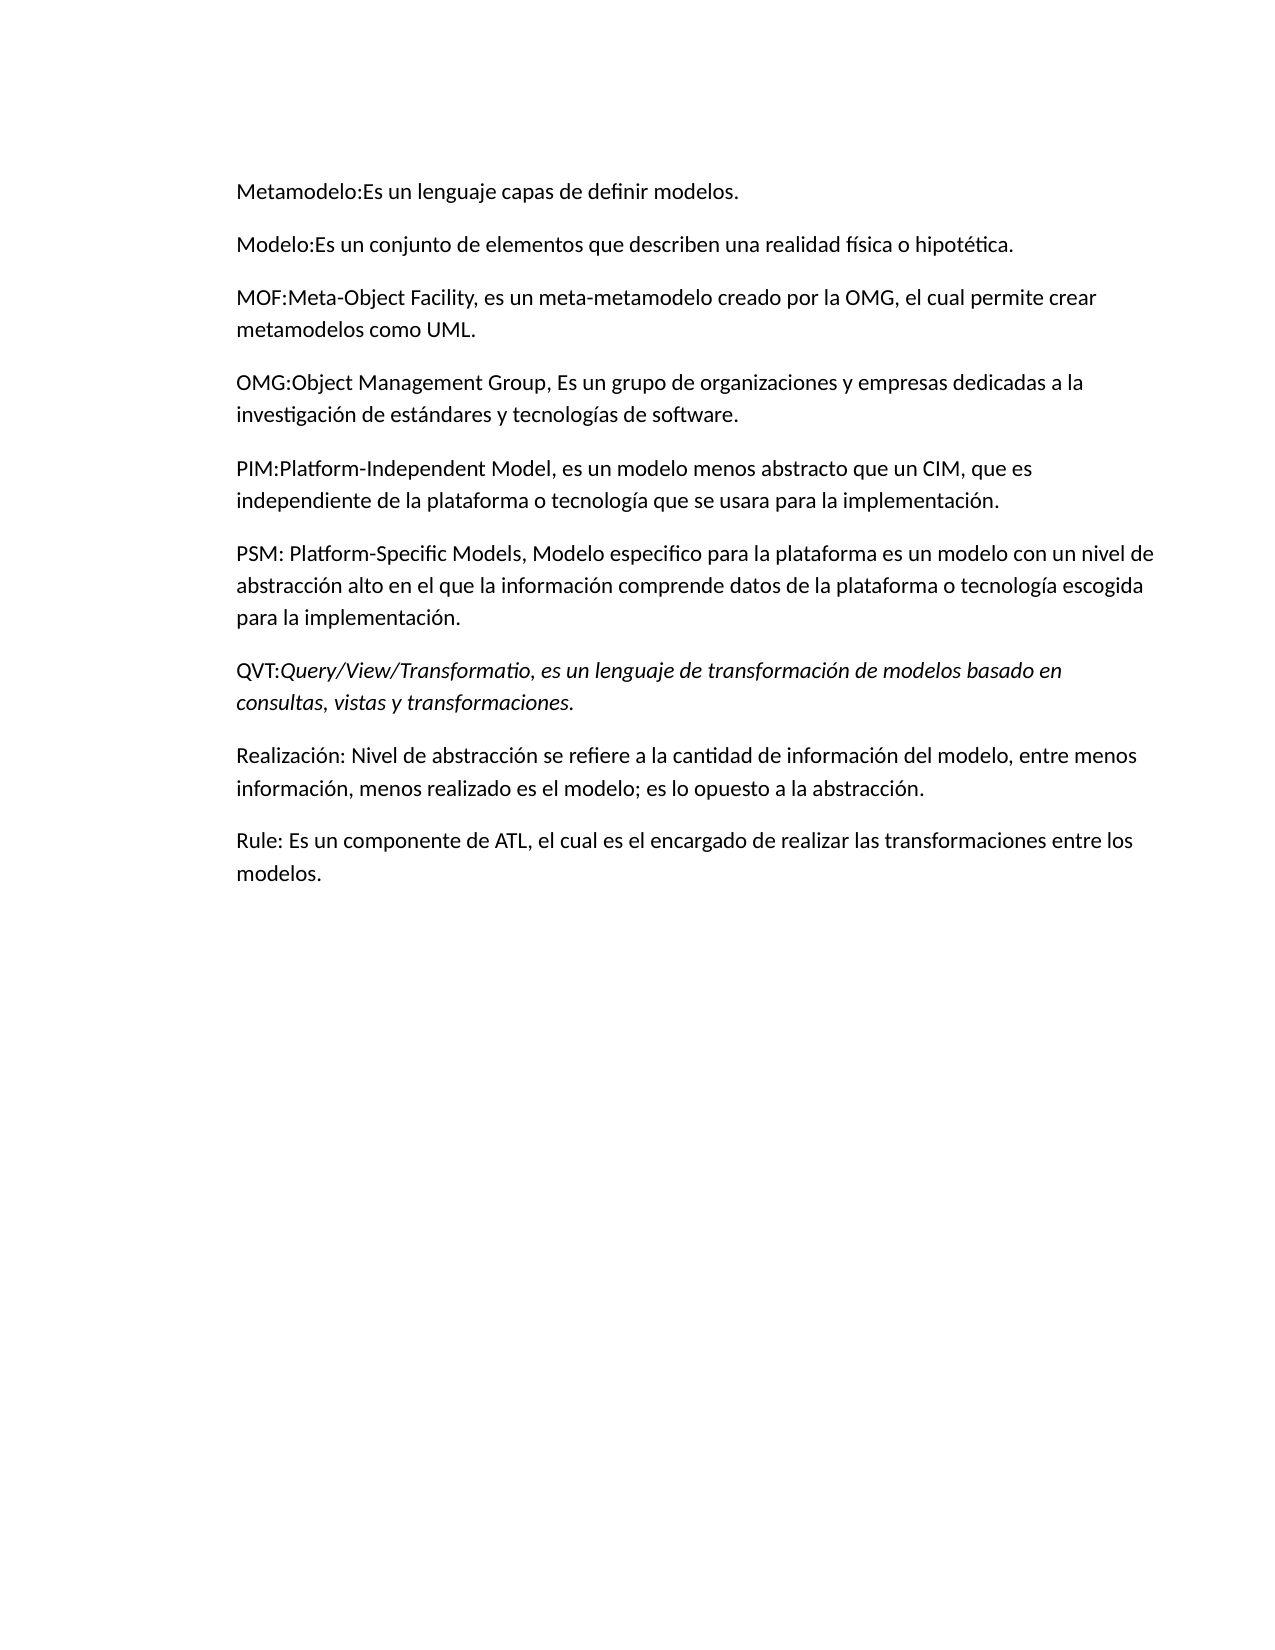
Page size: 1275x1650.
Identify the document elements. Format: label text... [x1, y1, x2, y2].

text Modelo:Es un conjunto de elementos que describen una realidad física o hipotética. [236, 230, 1157, 258]
text MOF:Meta-Object Facility, es un meta-metamodelo creado por la OMG, el cual permite crear metamodelos como UML. [236, 283, 1157, 343]
text Realización: Nivel de abstracción se refiere a la cantidad de información del modelo, entre menos información, menos realizado es el modelo; es lo opuesto a la abstracción. [236, 741, 1157, 802]
text OMG:Object Management Group, Es un grupo de organizaciones y empresas dedicadas a la investigación de estándares y tecnologías de software. [236, 368, 1157, 429]
text Metamodelo:Es un lenguaje capas de definir modelos. [236, 177, 1157, 205]
text QVT:Query/View/Transformatio, es un lenguaje de transformación de modelos basado en consultas, vistas y transformaciones. [236, 656, 1157, 716]
text Rule: Es un componente de ATL, el cual es el encargado de realizar las transformaciones entre los modelos. [236, 827, 1157, 887]
text PSM: Platform-Specific Models, Modelo especifico para la plataforma es un modelo con un nivel de abstracción alto en el que la información comprende datos de la plataforma o tecnología escogida para la implementación. [236, 539, 1157, 631]
text PIM:Platform-Independent Model, es un modelo menos abstracto que un CIM, que es independiente de la plataforma o tecnología que se usara para la implementación. [236, 454, 1157, 514]
